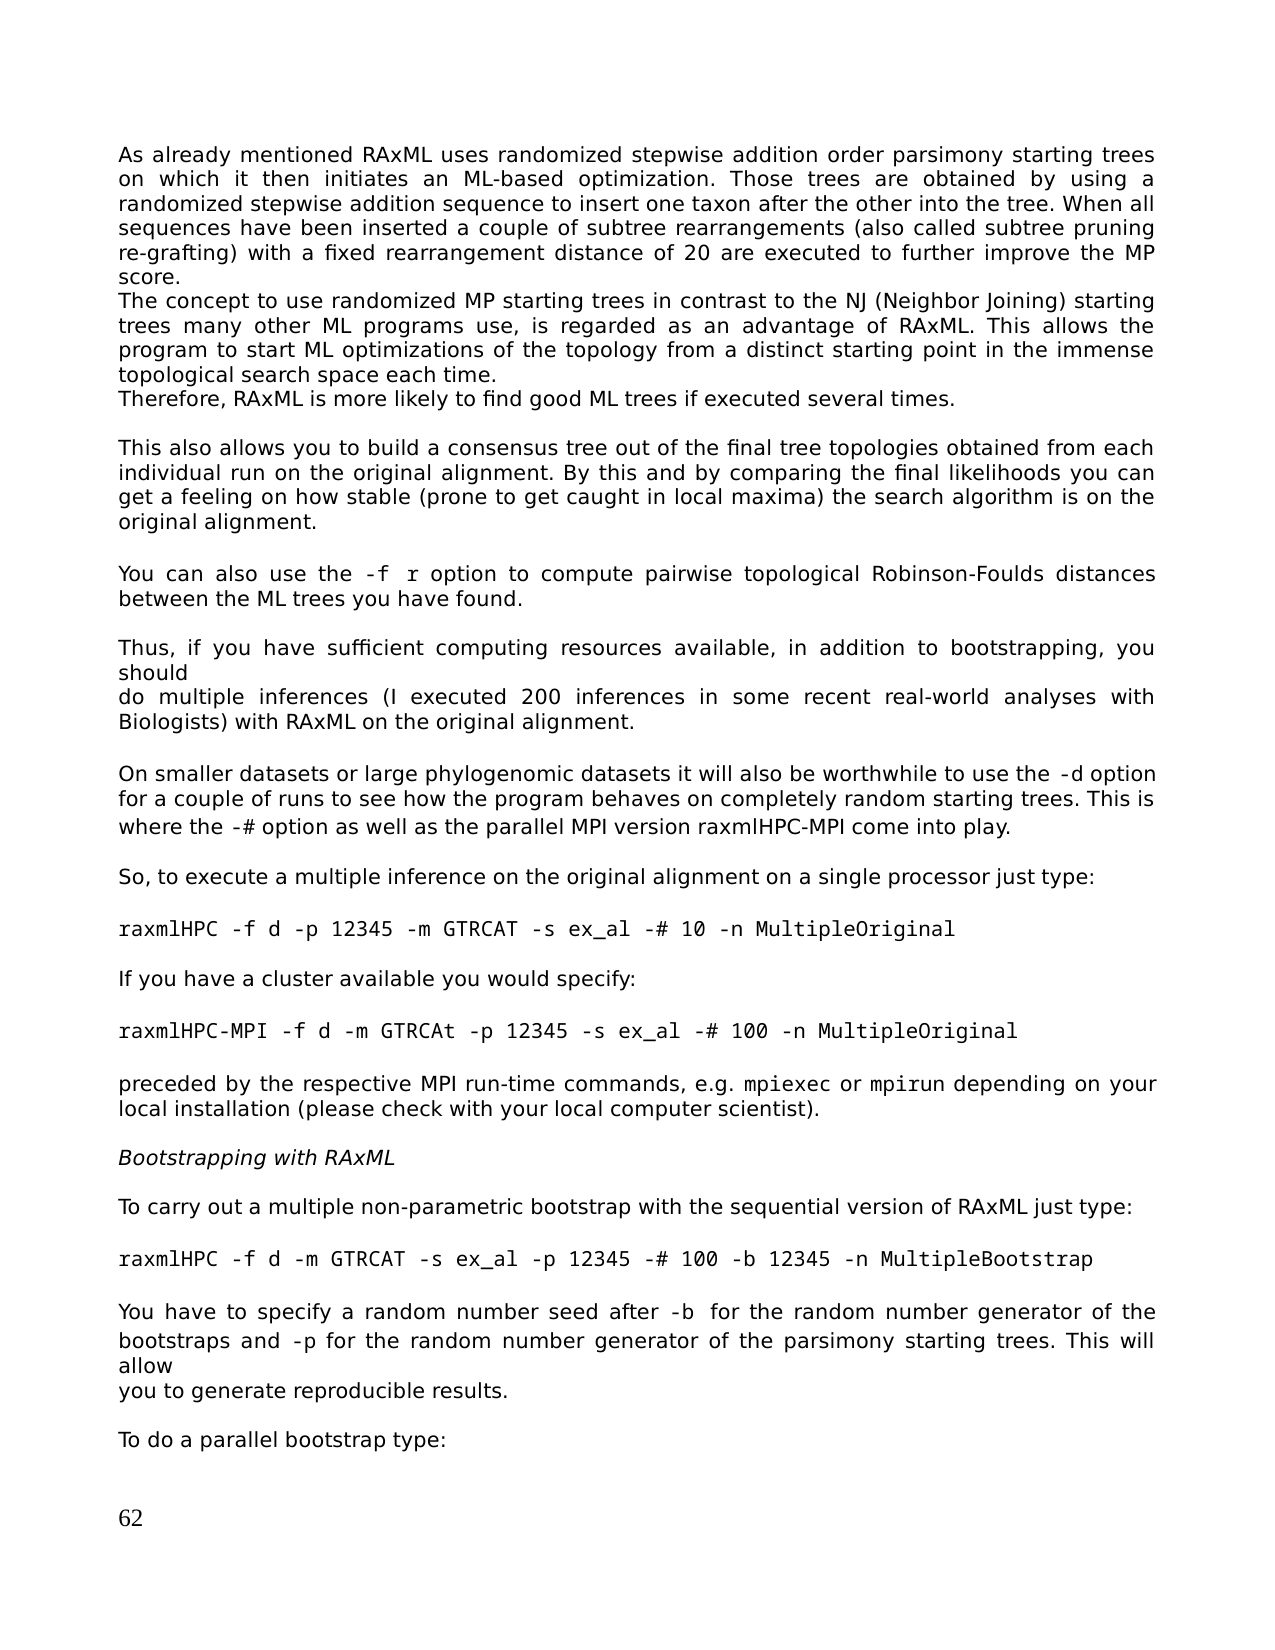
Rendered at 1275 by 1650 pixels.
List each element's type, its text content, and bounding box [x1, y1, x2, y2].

text do multiple inferences (I executed 200 inferences in some recent real-world analyses with Biologists) with RAxML on the original alignment. [118, 685, 1157, 734]
text Therefore, RAxML is more likely to find good ML trees if executed several times. [118, 387, 1157, 412]
text On smaller datasets or large phylogenomic datasets it will also be worthwhile to use the -d option for a couple of runs to see how the program behaves on completely random starting trees. This is where the -# option as well as the parallel MPI version raxmlHPC-MPI come into play. [118, 759, 1157, 840]
text As already mentioned RAxML uses randomized stepwise addition order parsimony starting trees on which it then initiates an ML-based optimization. Those trees are obtained by using a randomized stepwise addition sequence to insert one taxon after the other into the tree. When all sequences have been inserted a couple of subtree rearrangements (also called subtree pruning re-grafting) with a fixed rearrangement distance of 20 are executed to further improve the MP score. [118, 143, 1157, 289]
text So, to execute a multiple inference on the original alignment on a single processor just type: [118, 865, 1157, 889]
text You can also use the -f r option to compute pairwise topological Robinson-Foulds distances between the ML trees you have found. [118, 559, 1157, 612]
text If you have a cluster available you would specify: [118, 967, 1157, 991]
text This also allows you to build a consensus tree out of the final tree topologies obtained from each individual run on the original alignment. By this and by comparing the final likelihoods you can get a feeling on how stable (prone to get caught in local maxima) the search algorithm is on the original alignment. [118, 436, 1157, 534]
text To do a parallel bootstrap type: [118, 1428, 1157, 1452]
text Thus, if you have sufficient computing resources available, in addition to bootstrapping, you should [118, 636, 1157, 685]
text To carry out a multiple non-parametric bootstrap with the sequential version of RAxML just type: [118, 1195, 1157, 1219]
text you to generate reproducible results. [118, 1379, 1157, 1403]
text preceded by the respective MPI run-time commands, e.g. mpiexec or mpirun depending on your local installation (please check with your local computer scientist). [118, 1069, 1157, 1122]
text raxmlHPC -f d -m GTRCAT -s ex_al -p 12345 -# 100 -b 12345 -n MultipleBootstrap [118, 1244, 1157, 1273]
text Bootstrapping with RAxML [118, 1146, 1157, 1171]
text raxmlHPC -f d -p 12345 -m GTRCAT -s ex_al -# 10 -n MultipleOriginal [118, 914, 1157, 942]
text raxmlHPC-MPI -f d -m GTRCAt -p 12345 -s ex_al -# 100 -n MultipleOriginal [118, 1016, 1157, 1044]
text The concept to use randomized MP starting trees in contrast to the NJ (Neighbor Joining) starting trees many other ML programs use, is regarded as an advantage of RAxML. This allows the program to start ML optimizations of the topology from a distinct starting point in the immense topological search space each time. [118, 289, 1157, 387]
text You have to specify a random number seed after -b for the random number generator of the bootstraps and -p for the random number generator of the parsimony starting trees. This will allow [118, 1297, 1157, 1379]
